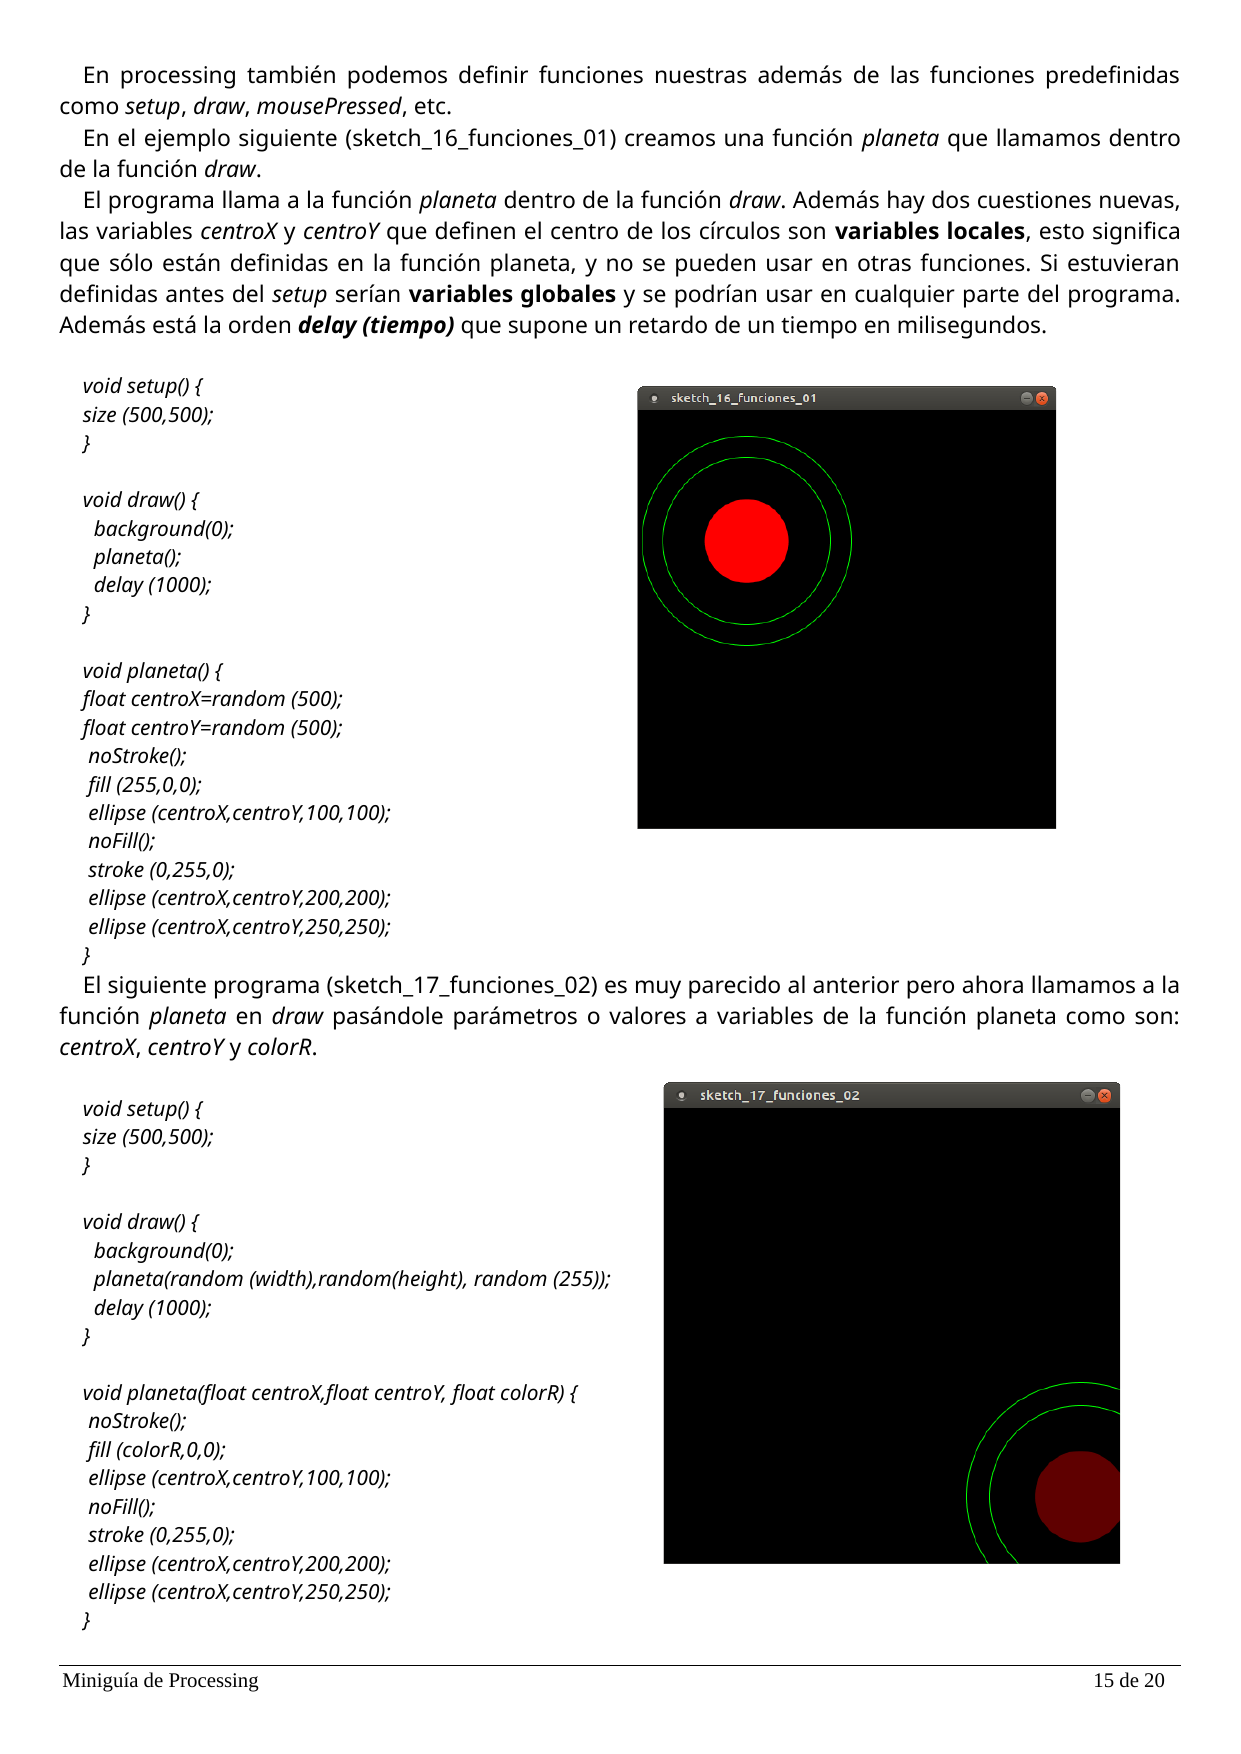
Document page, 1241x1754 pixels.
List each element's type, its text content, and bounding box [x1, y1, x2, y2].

text } [59, 940, 1181, 969]
text En el ejemplo siguiente (sketch_16_funciones_01) creamos una función planeta que llamamos dentro de la función draw. [59, 122, 1181, 184]
text float centroY=random (500); [59, 713, 637, 741]
text [1057, 400, 1181, 428]
text fill (colorR,0,0); [59, 1435, 663, 1463]
text [1121, 1378, 1181, 1407]
text size (500,500); [59, 1122, 663, 1151]
text [1121, 1407, 1181, 1435]
text planeta(); [59, 542, 637, 571]
text [1121, 1321, 1181, 1350]
text } [59, 428, 637, 457]
text El siguiente programa (sketch_17_funciones_02) es muy parecido al anterior pero ahora llamamos a la función planeta en draw pasándole parámetros o valores a variables de la función planeta como son: centroX, centroY y colorR. [59, 969, 1181, 1062]
text ellipse (centroX,centroY,200,200); [59, 883, 1181, 912]
text [1121, 1151, 1181, 1179]
text size (500,500); [59, 400, 637, 428]
text [1121, 1520, 1181, 1549]
text [1057, 542, 1181, 571]
text [1121, 1122, 1181, 1151]
text [1057, 571, 1181, 599]
text [1057, 514, 1181, 542]
text ellipse (centroX,centroY,250,250); [59, 1577, 1181, 1606]
text [1057, 770, 1181, 798]
text fill (255,0,0); [59, 770, 637, 798]
text El programa llama a la función planeta dentro de la función draw. Además hay dos cuestiones nuevas, las variables centroX y centroY que definen el centro de los círculos son variables locales, esto significa que sólo están definidas en la función planeta, y no se pueden usar en otras funciones. Si estuvieran definidas antes del setup serían variables globales y se podrían usar en cualquier parte del programa. Además está la orden delay (tiempo) que supone un retardo de un tiempo en milisegundos. [59, 184, 1181, 340]
text En processing también podemos definir funciones nuestras además de las funciones predefinidas como setup, draw, mousePressed, etc. [59, 59, 1181, 122]
text background(0); [59, 1236, 663, 1264]
text noStroke(); [59, 1407, 663, 1435]
text [1121, 1293, 1181, 1321]
text delay (1000); [59, 1293, 663, 1321]
text } [59, 1321, 663, 1350]
text } [59, 1606, 1181, 1634]
text [1121, 1435, 1181, 1463]
text void setup() { [59, 372, 1181, 400]
text stroke (0,255,0); [59, 1520, 663, 1549]
text [1057, 798, 1181, 827]
text void planeta() { [59, 656, 637, 684]
text [1057, 428, 1181, 457]
text ellipse (centroX,centroY,100,100); [59, 798, 637, 827]
text ellipse (centroX,centroY,250,250); [59, 912, 1181, 940]
picture [637, 386, 1057, 829]
text stroke (0,255,0); [59, 855, 1181, 883]
text void setup() { [59, 1094, 663, 1122]
text [1121, 1264, 1181, 1293]
text } [59, 1151, 663, 1179]
text delay (1000); [59, 571, 637, 599]
text [1057, 656, 1181, 684]
text ellipse (centroX,centroY,200,200); [59, 1549, 1181, 1577]
picture [663, 1082, 1121, 1564]
text void draw() { [59, 485, 637, 514]
text [1121, 1207, 1181, 1236]
text float centroX=random (500); [59, 684, 637, 713]
text [1121, 1094, 1181, 1122]
text noFill(); [59, 1492, 663, 1520]
text noFill(); [59, 827, 1181, 855]
text [1121, 1236, 1181, 1264]
text [1057, 713, 1181, 741]
text [1057, 741, 1181, 770]
text planeta(random (width),random(height), random (255)); [59, 1264, 663, 1293]
text noStroke(); [59, 741, 637, 770]
text [1121, 1492, 1181, 1520]
text [1057, 599, 1181, 627]
text void planeta(float centroX,float centroY, float colorR) { [59, 1378, 663, 1407]
text [1057, 485, 1181, 514]
text void draw() { [59, 1207, 663, 1236]
text [1121, 1463, 1181, 1492]
text background(0); [59, 514, 637, 542]
text ellipse (centroX,centroY,100,100); [59, 1463, 663, 1492]
text } [59, 599, 637, 627]
text [1057, 684, 1181, 713]
